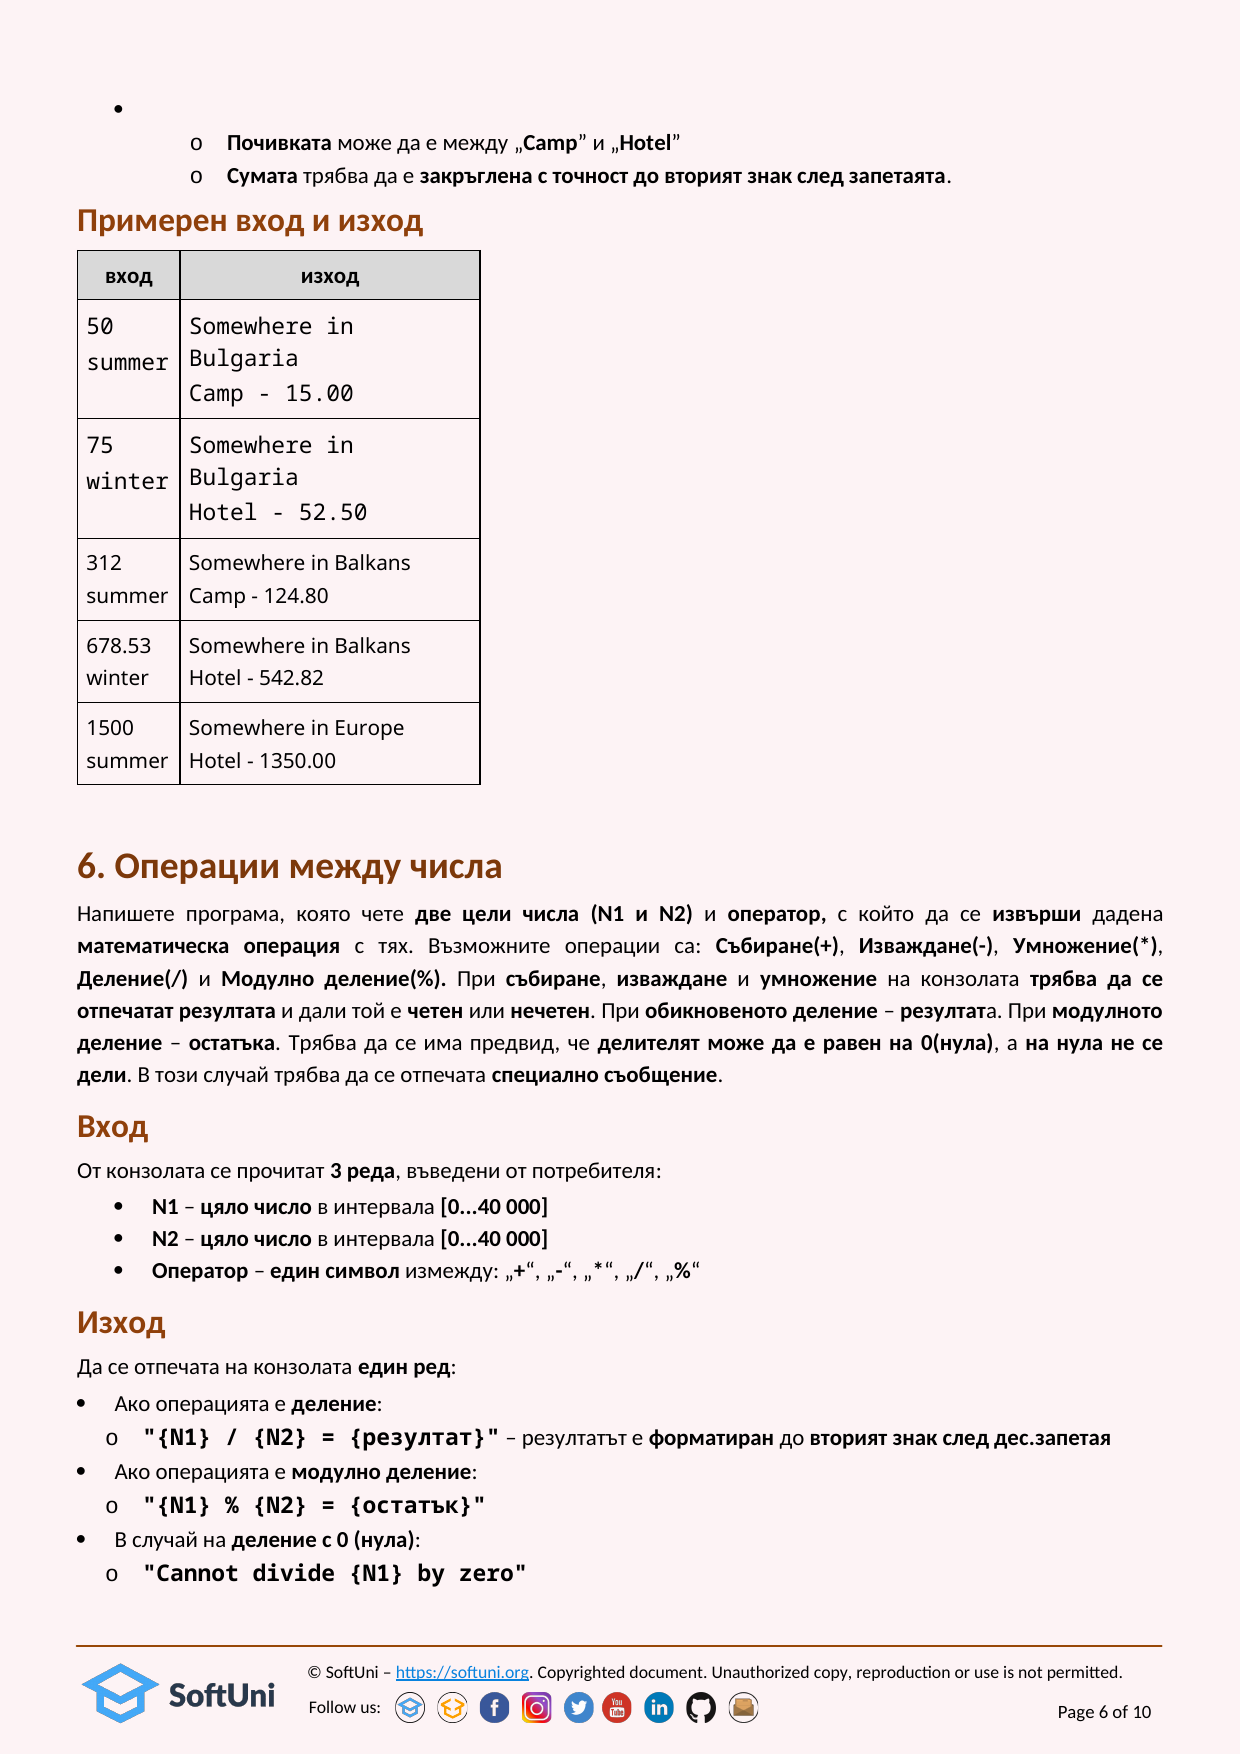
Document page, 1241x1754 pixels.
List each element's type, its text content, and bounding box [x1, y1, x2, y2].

picture [75, 1658, 281, 1729]
list Ако операцията е модулно деление: [77, 1457, 1163, 1485]
picture [644, 1692, 653, 1701]
subtitle Изход [77, 1301, 1163, 1342]
table_cell Somewhere in Balkans Camp - 124.80 [181, 539, 479, 620]
table_header изход [181, 251, 479, 299]
picture [728, 1692, 759, 1723]
table_cell Somewhere in Bulgaria Camp - 15.00 [181, 300, 479, 418]
subtitle Примерен вход и изход [77, 199, 1163, 239]
list Почивката може да е между „Camp” и „Hotel” [189, 128, 1163, 157]
list Ако операцията е деление: [77, 1389, 1163, 1417]
picture [479, 1692, 510, 1723]
picture [665, 1692, 674, 1701]
list Оператор – един символ измежду: „+“, „-“, „*“, „/“, „%“ [114, 1257, 1163, 1285]
table_cell Somewhere in Europe Hotel - 1350.00 [181, 703, 479, 784]
subtitle Вход [77, 1105, 1163, 1146]
subtitle Операции между числа [77, 842, 1163, 888]
picture [395, 1692, 425, 1723]
list N1 – цяло число в интервала [0...40 000] [114, 1192, 1163, 1220]
list В случай на деление с 0 (нула): [77, 1525, 1163, 1553]
text Да се отпечата на конзолата един ред: [77, 1352, 1163, 1380]
table_cell 678.53 winter [78, 621, 179, 702]
picture [564, 1692, 594, 1723]
list N2 – цяло число в интервала [0...40 000] [114, 1224, 1163, 1252]
list "{N1} % {N2} = {остатък}" [105, 1489, 1163, 1520]
table_cell 312 summer [78, 539, 179, 620]
picture [522, 1692, 552, 1723]
picture [437, 1692, 468, 1723]
list "{N1} / {N2} = {резултат}" – резултатът е форматиран до вторият знак след дес.запетая [105, 1421, 1163, 1452]
list "Cannot divide {N1} by zero" [105, 1557, 1163, 1589]
picture [665, 1714, 674, 1723]
picture [644, 1714, 653, 1723]
table_cell 1500 summer [78, 703, 179, 784]
picture [602, 1692, 632, 1723]
list Сумата трябва да е закръглена с точност до вторият знак след запетаята. [189, 161, 1163, 190]
text Напишете програма, която чете две цели числа (N1 и N2) и оператор, с който да се извърши дадена математическа операция с тях. Възможните операции са: Събиране(+), Изваждане(-), Умножение(*), Деление(/) и Модулно деление(%). При събиране, изваждане и умножение на конзолата трябва да се отпечатат резултата и дали той е четен или нечетен. При обикновеното деление – резултата. При модулното деление – остатъка. Трябва да се има предвид, че делителят може да е равен на 0(нула), а на нула не се дели. В този случай трябва да се отпечата специално съобщениe. [77, 899, 1163, 1088]
picture [686, 1692, 716, 1723]
table_cell 75 winter [78, 419, 179, 537]
table_cell 50 summer [78, 300, 179, 418]
picture [658, 1705, 667, 1714]
table_cell Somewhere in Bulgaria Hotel - 52.50 [181, 419, 479, 537]
table_cell Somewhere in Balkans Hotel - 542.82 [181, 621, 479, 702]
table_header вход [78, 251, 179, 299]
text От конзолата се прочитат 3 реда, въведени от потребителя: [77, 1156, 1163, 1184]
